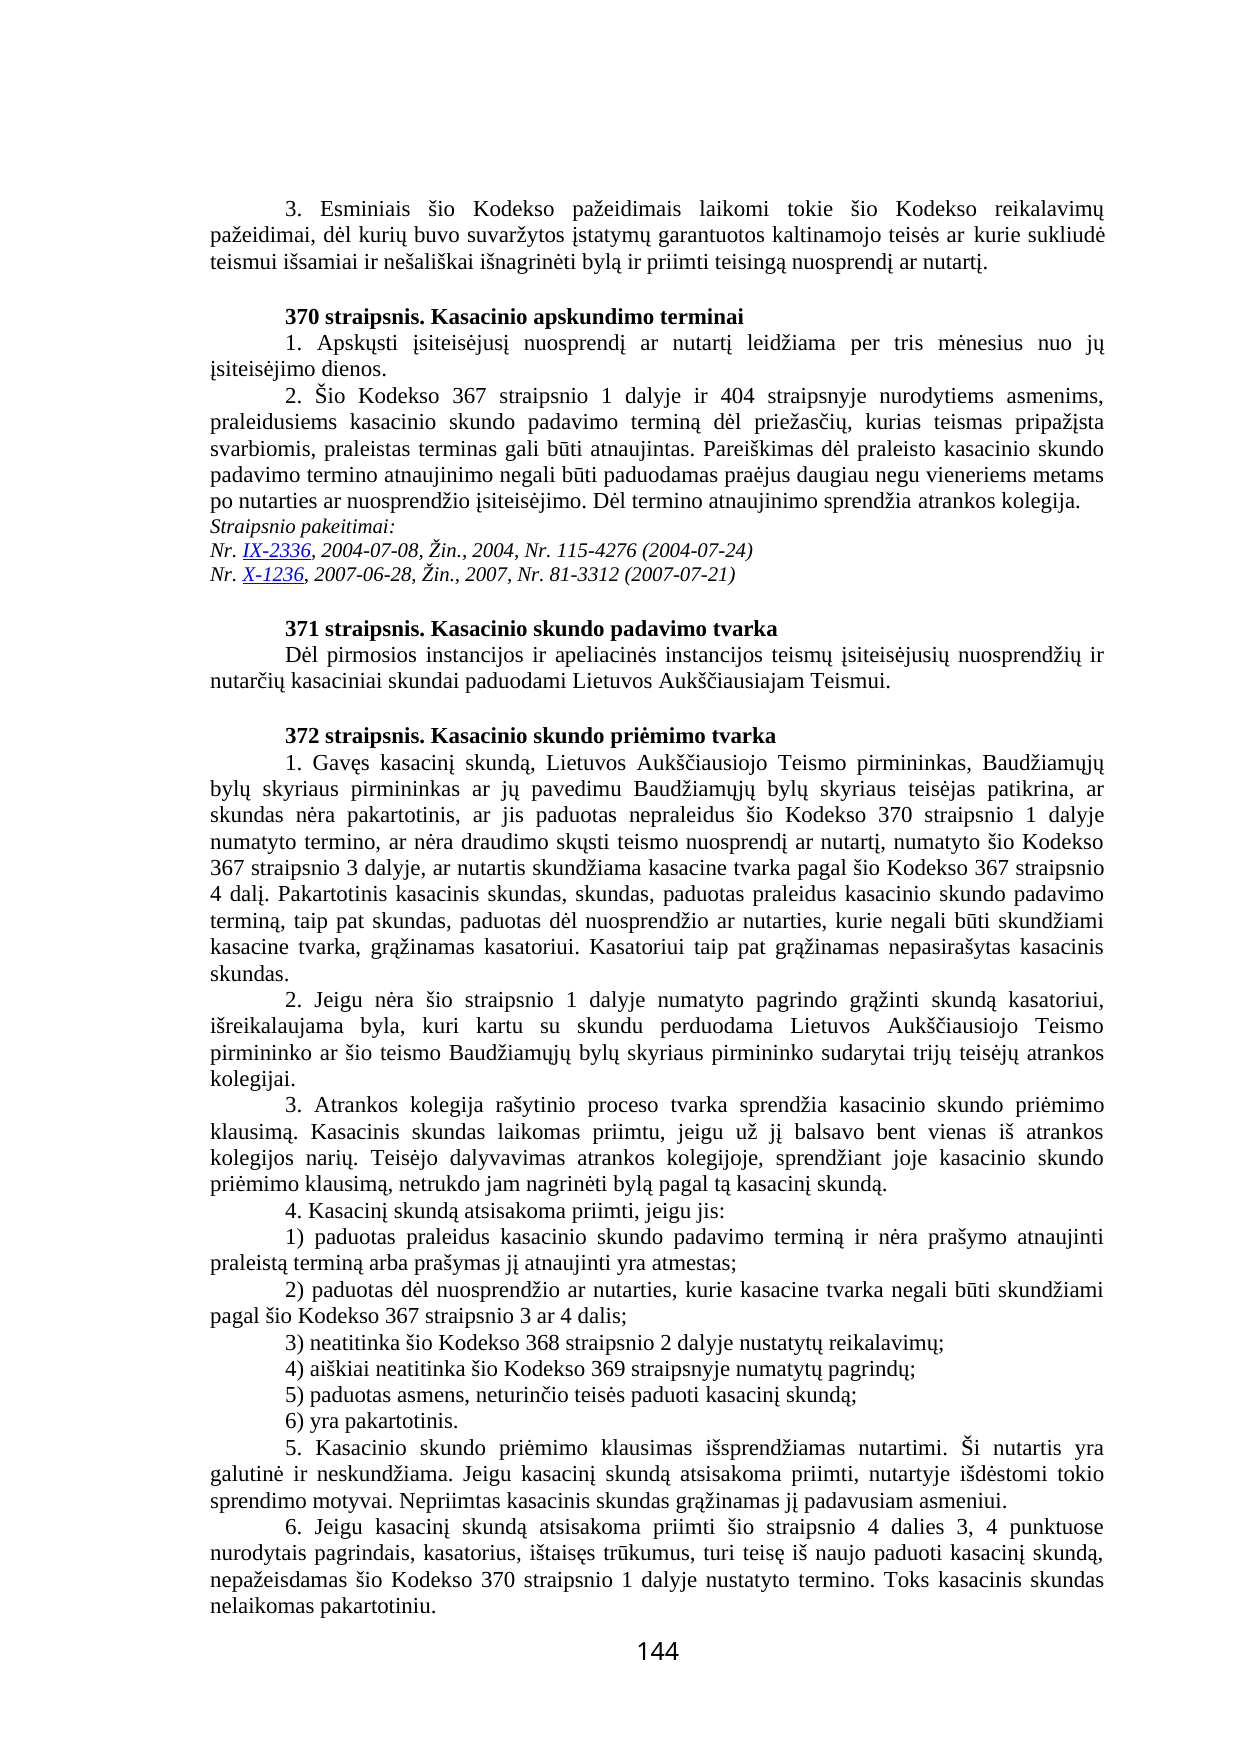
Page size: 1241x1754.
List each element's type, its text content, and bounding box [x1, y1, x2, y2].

text 370 straipsnis. Kasacinio apskundimo terminai [210, 303, 1106, 329]
text 1) paduotas praleidus kasacinio skundo padavimo terminą ir nėra prašymo atnaujinti praleistą terminą arba prašymas jį atnaujinti yra atmestas; [210, 1223, 1106, 1276]
text 372 straipsnis. Kasacinio skundo priėmimo tvarka [210, 722, 1106, 749]
text 3. Atrankos kolegija rašytinio proceso tvarka sprendžia kasacinio skundo priėmimo klausimą. Kasacinis skundas laikomas priimtu, jeigu už jį balsavo bent vienas iš atrankos kolegijos narių. Teisėjo dalyvavimas atrankos kolegijoje, sprendžiant joje kasacinio skundo priėmimo klausimą, netrukdo jam nagrinėti bylą pagal tą kasacinį skundą. [210, 1091, 1106, 1197]
text 371 straipsnis. Kasacinio skundo padavimo tvarka [210, 614, 1106, 641]
text 2. Jeigu nėra šio straipsnio 1 dalyje numatyto pagrindo grąžinti skundą kasatoriui, išreikalaujama byla, kuri kartu su skundu perduodama Lietuvos Aukščiausiojo Teismo pirmininko ar šio teismo Baudžiamųjų bylų skyriaus pirmininko sudarytai trijų teisėjų atrankos kolegijai. [210, 986, 1106, 1091]
text Nr. IX-2336, 2004-07-08, Žin., 2004, Nr. 115-4276 (2004-07-24) [210, 538, 1106, 562]
text 3) neatitinka šio Kodekso 368 straipsnio 2 dalyje nustatytų reikalavimų; [210, 1328, 1106, 1355]
text 1. Apskųsti įsiteisėjusį nuosprendį ar nutartį leidžiama per tris mėnesius nuo jų įsiteisėjimo dienos. [210, 329, 1106, 382]
text 3. Esminiais šio Kodekso pažeidimais laikomi tokie šio Kodekso reikalavimų pažeidimai, dėl kurių buvo suvaržytos įstatymų garantuotos kaltinamojo teisės ar kurie sukliudė teismui išsamiai ir nešališkai išnagrinėti bylą ir priimti teisingą nuosprendį ar nutartį. [210, 195, 1106, 274]
text 1. Gavęs kasacinį skundą, Lietuvos Aukščiausiojo Teismo pirmininkas, Baudžiamųjų bylų skyriaus pirmininkas ar jų pavedimu Baudžiamųjų bylų skyriaus teisėjas patikrina, ar skundas nėra pakartotinis, ar jis paduotas nepraleidus šio Kodekso 370 straipsnio 1 dalyje numatyto termino, ar nėra draudimo skųsti teismo nuosprendį ar nutartį, numatyto šio Kodekso 367 straipsnio 3 dalyje, ar nutartis skundžiama kasacine tvarka pagal šio Kodekso 367 straipsnio 4 dalį. Pakartotinis kasacinis skundas, skundas, paduotas praleidus kasacinio skundo padavimo terminą, taip pat skundas, paduotas dėl nuosprendžio ar nutarties, kurie negali būti skundžiami kasacine tvarka, grąžinamas kasatoriui. Kasatoriui taip pat grąžinamas nepasirašytas kasacinis skundas. [210, 749, 1106, 986]
text 6. Jeigu kasacinį skundą atsisakoma priimti šio straipsnio 4 dalies 3, 4 punktuose nurodytais pagrindais, kasatorius, ištaisęs trūkumus, turi teisę iš naujo paduoti kasacinį skundą, nepažeisdamas šio Kodekso 370 straipsnio 1 dalyje nustatyto termino. Toks kasacinis skundas nelaikomas pakartotiniu. [210, 1513, 1106, 1618]
text 5. Kasacinio skundo priėmimo klausimas išsprendžiamas nutartimi. Ši nutartis yra galutinė ir neskundžiama. Jeigu kasacinį skundą atsisakoma priimti, nutartyje išdėstomi tokio sprendimo motyvai. Nepriimtas kasacinis skundas grąžinamas jį padavusiam asmeniui. [210, 1434, 1106, 1513]
text Dėl pirmosios instancijos ir apeliacinės instancijos teismų įsiteisėjusių nuosprendžių ir nutarčių kasaciniai skundai paduodami Lietuvos Aukščiausiajam Teismui. [210, 641, 1106, 694]
text 6) yra pakartotinis. [210, 1408, 1106, 1434]
text 4) aiškiai neatitinka šio Kodekso 369 straipsnyje numatytų pagrindų; [210, 1355, 1106, 1381]
text 4. Kasacinį skundą atsisakoma priimti, jeigu jis: [210, 1197, 1106, 1223]
text 2. Šio Kodekso 367 straipsnio 1 dalyje ir 404 straipsnyje nurodytiems asmenims, praleidusiems kasacinio skundo padavimo terminą dėl priežasčių, kurias teismas pripažįsta svarbiomis, praleistas terminas gali būti atnaujintas. Pareiškimas dėl praleisto kasacinio skundo padavimo termino atnaujinimo negali būti paduodamas praėjus daugiau negu vieneriems metams po nutarties ar nuosprendžio įsiteisėjimo. Dėl termino atnaujinimo sprendžia atrankos kolegija. [210, 382, 1106, 514]
text Nr. X-1236, 2007-06-28, Žin., 2007, Nr. 81-3312 (2007-07-21) [210, 562, 1106, 586]
text Straipsnio pakeitimai: [210, 514, 1106, 538]
text 2) paduotas dėl nuosprendžio ar nutarties, kurie kasacine tvarka negali būti skundžiami pagal šio Kodekso 367 straipsnio 3 ar 4 dalis; [210, 1276, 1106, 1328]
text 5) paduotas asmens, neturinčio teisės paduoti kasacinį skundą; [210, 1381, 1106, 1408]
